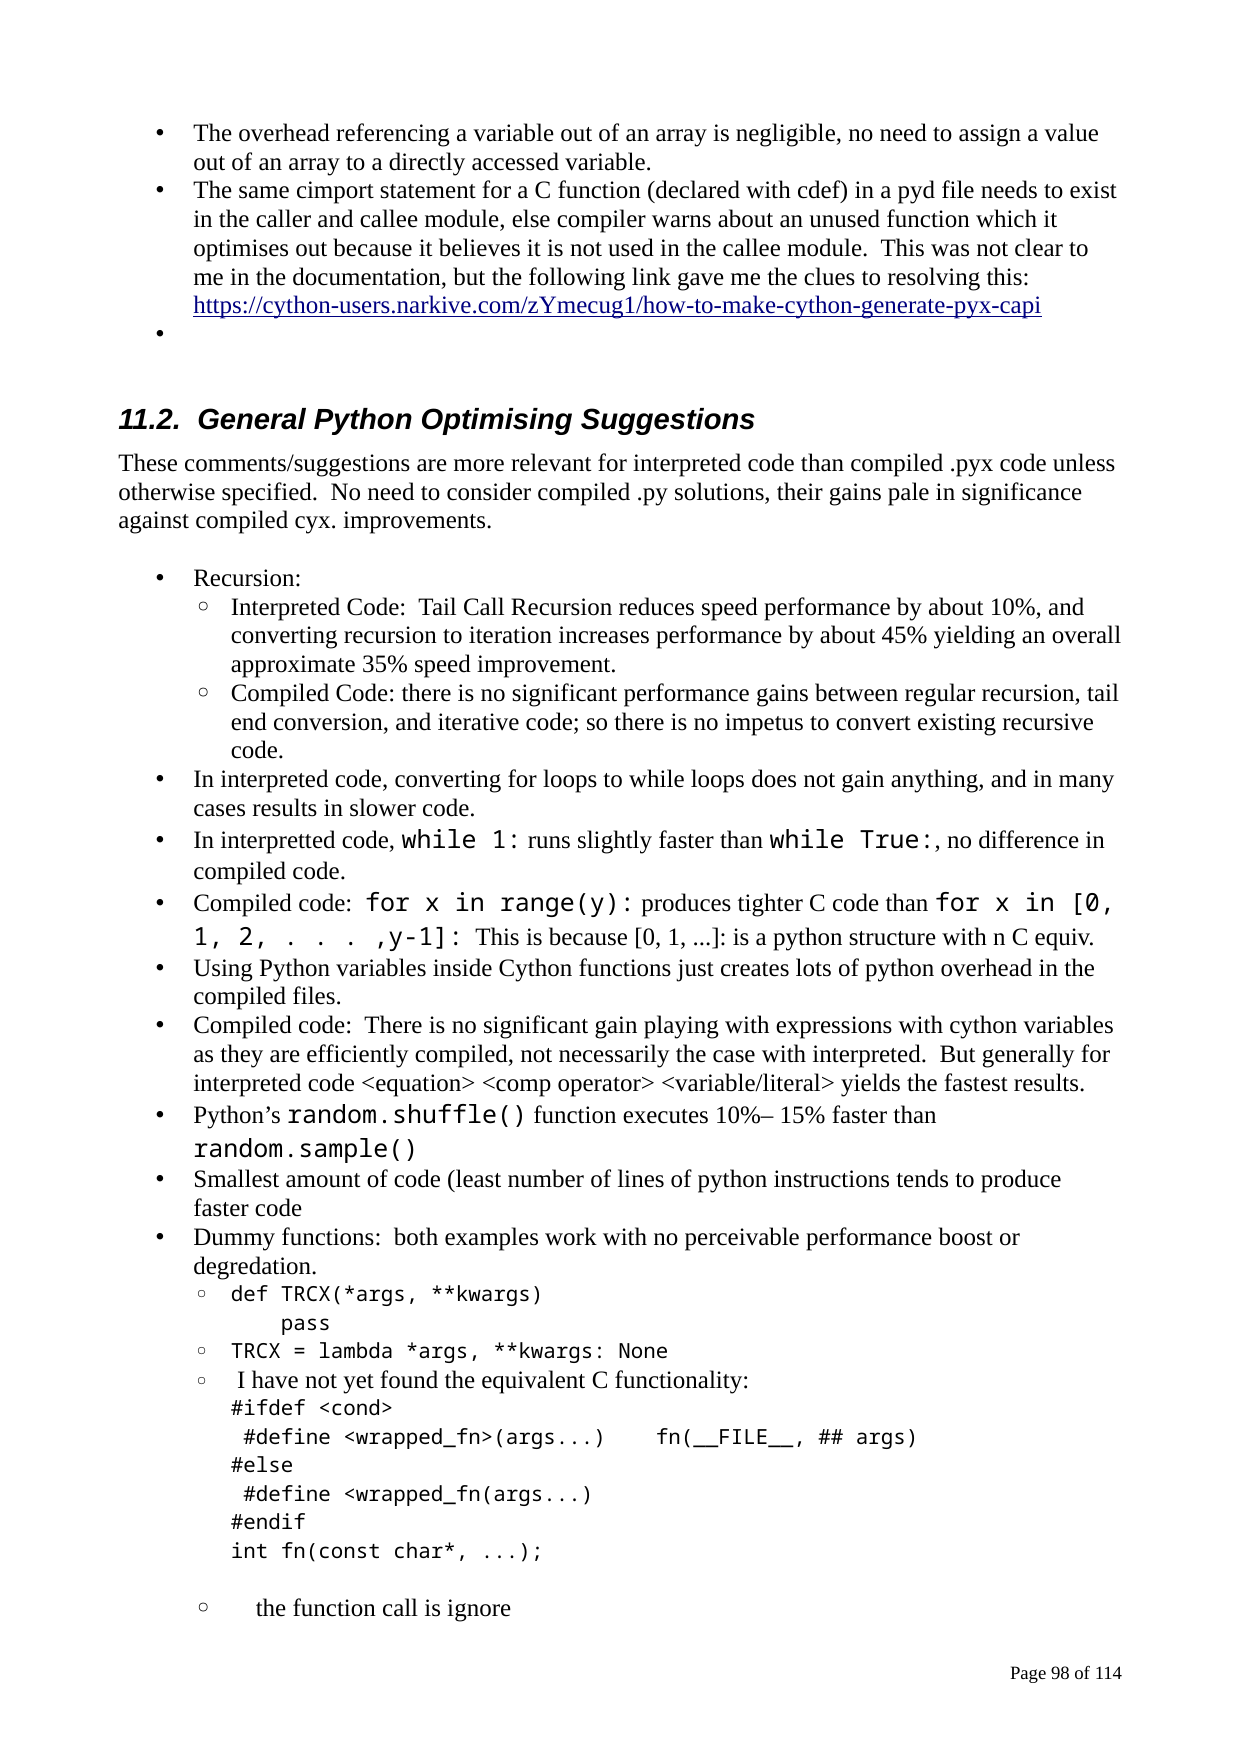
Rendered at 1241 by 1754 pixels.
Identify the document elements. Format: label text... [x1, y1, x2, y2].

list the function call is ignore [193, 1593, 1122, 1622]
list Recursion: [156, 563, 1122, 592]
list In interpretted code, while 1: runs slightly faster than while True:, no difference in compiled code. [156, 822, 1122, 884]
list Dummy functions: both examples work with no perceivable performance boost or degredation. [156, 1222, 1122, 1279]
list Compiled code: There is no significant gain playing with expressions with cython variables as they are efficiently compiled, not necessarily the case with interpreted. But generally for interpreted code <equation> <comp operator> <variable/literal> yields the fastest results. [156, 1010, 1122, 1096]
list Using Python variables inside Cython functions just creates lots of python overhead in the compiled files. [156, 953, 1122, 1010]
list Compiled code: for x in range(y): produces tighter C code than for x in [0, 1, 2, . . . ,y-1]: This is because [0, 1, ...]: is a python structure with n C equiv. [156, 884, 1122, 953]
list Python’s random.shuffle() function executes 10%– 15% faster than random.sample() [156, 1096, 1122, 1164]
text These comments/suggestions are more relevant for interpreted code than compiled .pyx code unless otherwise specified. No need to consider compiled .py solutions, their gains pale in significance against compiled cyx. improvements. [118, 448, 1122, 534]
subtitle General Python Optimising Suggestions [118, 402, 1122, 435]
list The same cimport statement for a C function (declared with cdef) in a pyd file needs to exist in the caller and callee module, else compiler warns about an unused function which it optimises out because it believes it is not used in the callee module. This was not clear to me in the documentation, but the following link gave me the clues to resolving this: https://cython-users.narkive.com/zYmecug1/how-to-make-cython-generate-pyx-capi [156, 176, 1122, 319]
list The overhead referencing a variable out of an array is negligible, no need to assign a value out of an array to a directly accessed variable. [156, 118, 1122, 176]
list I have not yet found the equivalent C functionality: #ifdef <cond> #define <wrapped_fn>(args...) fn(__FILE__, ## args) #else #define <wrapped_fn(args...) #endif int fn(const char*, ...); [193, 1365, 1122, 1564]
list Smallest amount of code (least number of lines of python instructions tends to produce faster code [156, 1164, 1122, 1222]
list TRCX = lambda *args, **kwargs: None [193, 1336, 1122, 1365]
list def TRCX(*args, **kwargs) pass [193, 1279, 1122, 1336]
list Interpreted Code: Tail Call Recursion reduces speed performance by about 10%, and converting recursion to iteration increases performance by about 45% yielding an overall approximate 35% speed improvement. [193, 592, 1122, 678]
list In interpreted code, converting for loops to while loops does not gain anything, and in many cases results in slower code. [156, 764, 1122, 822]
list Compiled Code: there is no significant performance gains between regular recursion, tail end conversion, and iterative code; so there is no impetus to convert existing recursive code. [193, 678, 1122, 764]
